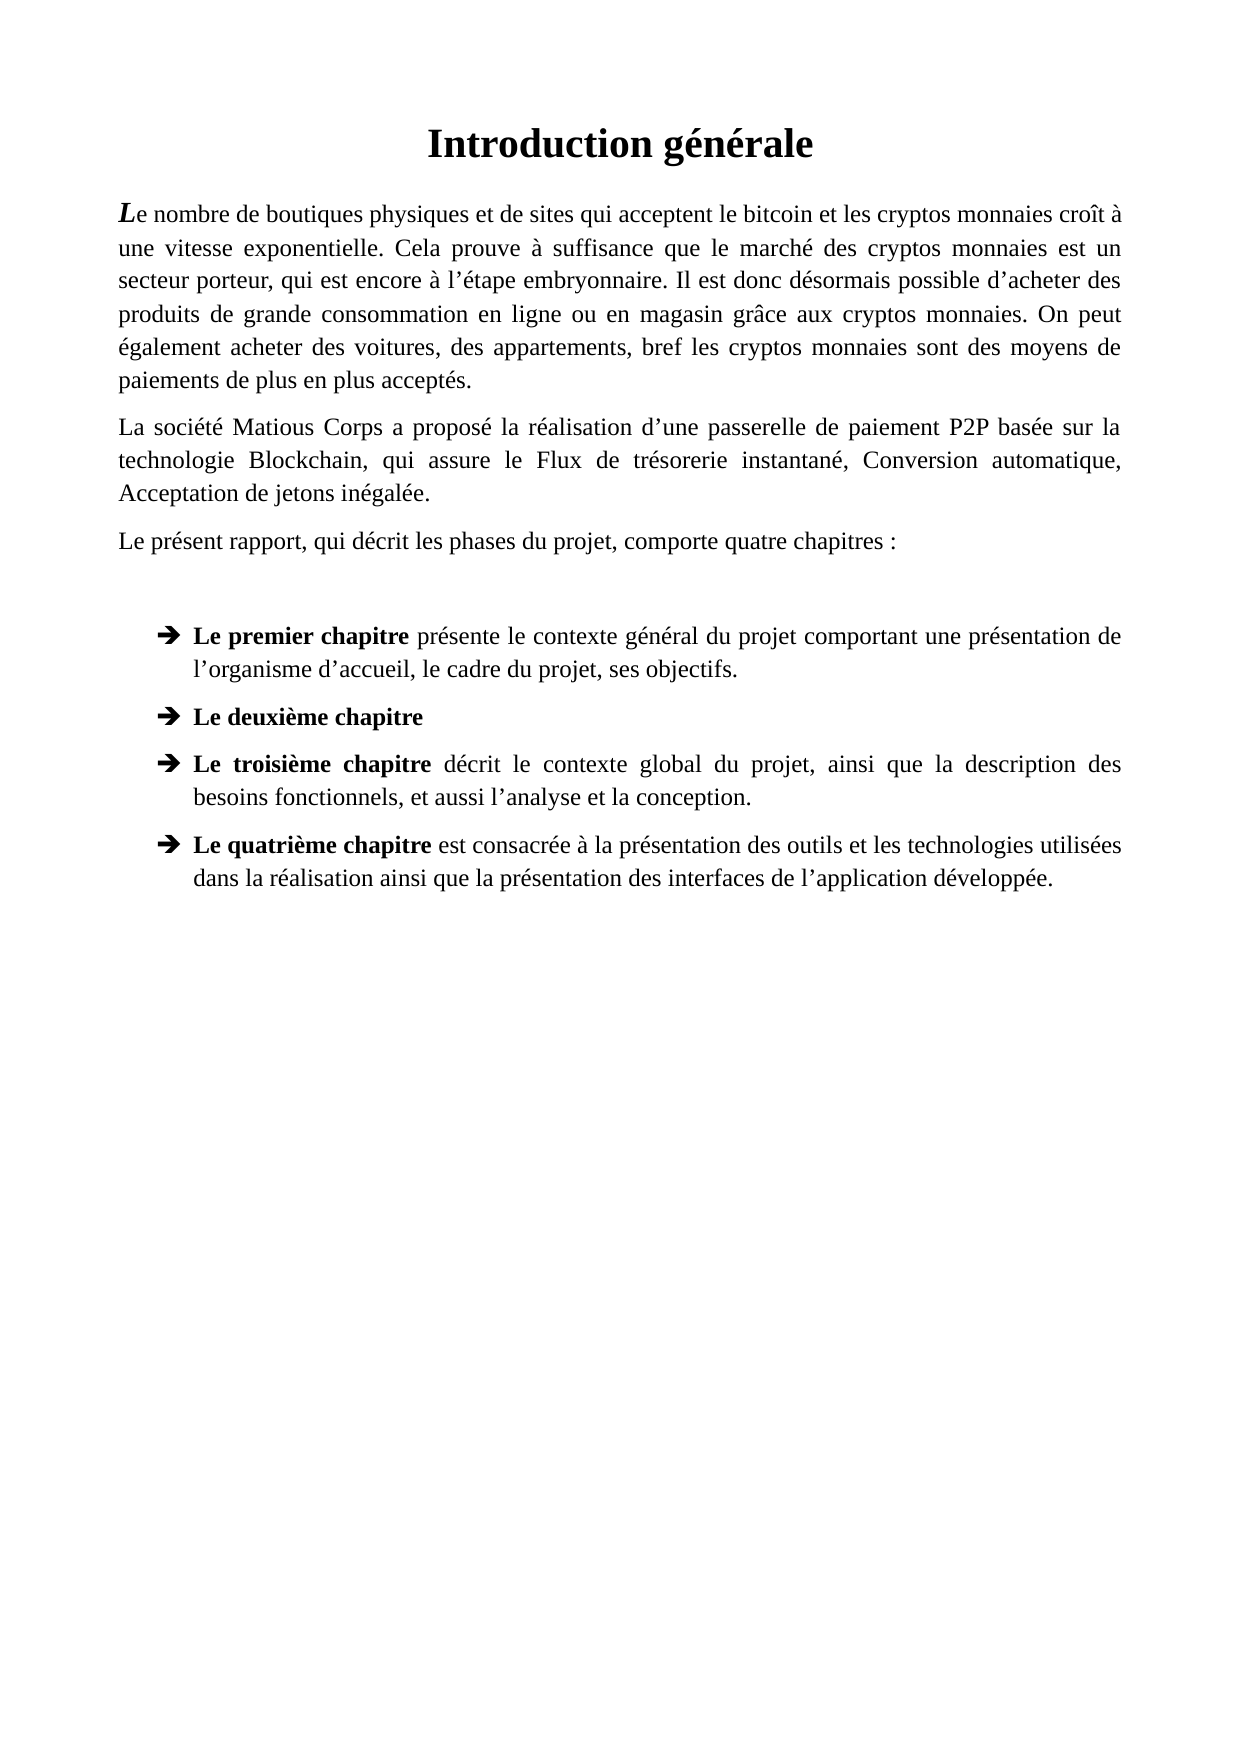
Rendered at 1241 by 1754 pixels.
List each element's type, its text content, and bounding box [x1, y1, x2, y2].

text Le présent rapport, qui décrit les phases du projet, comporte quatre chapitres : [118, 526, 1122, 555]
list Le deuxième chapitre [156, 702, 1122, 731]
text Introduction générale [118, 118, 1122, 166]
list Le quatrième chapitre est consacrée à la présentation des outils et les technologies utilisées dans la réalisation ainsi que la présentation des interfaces de l’application développée. [156, 830, 1122, 892]
text Le nombre de boutiques physiques et de sites qui acceptent le bitcoin et les cryptos monnaies croît à une vitesse exponentielle. Cela prouve à suffisance que le marché des cryptos monnaies est un secteur porteur, qui est encore à l’étape embryonnaire. Il est donc désormais possible d’acheter des produits de grande consommation en ligne ou en magasin grâce aux cryptos monnaies. On peut également acheter des voitures, des appartements, bref les cryptos monnaies sont des moyens de paiements de plus en plus acceptés. [118, 195, 1122, 393]
list Le troisième chapitre décrit le contexte global du projet, ainsi que la description des besoins fonctionnels, et aussi l’analyse et la conception. [156, 749, 1122, 811]
list Le premier chapitre présente le contexte général du projet comportant une présentation de l’organisme d’accueil, le cadre du projet, ses objectifs. [156, 621, 1122, 683]
text La société Matious Corps a proposé la réalisation d’une passerelle de paiement P2P basée sur la technologie Blockchain, qui assure le Flux de trésorerie instantané, Conversion automatique, Acceptation de jetons inégalée. [118, 412, 1122, 507]
